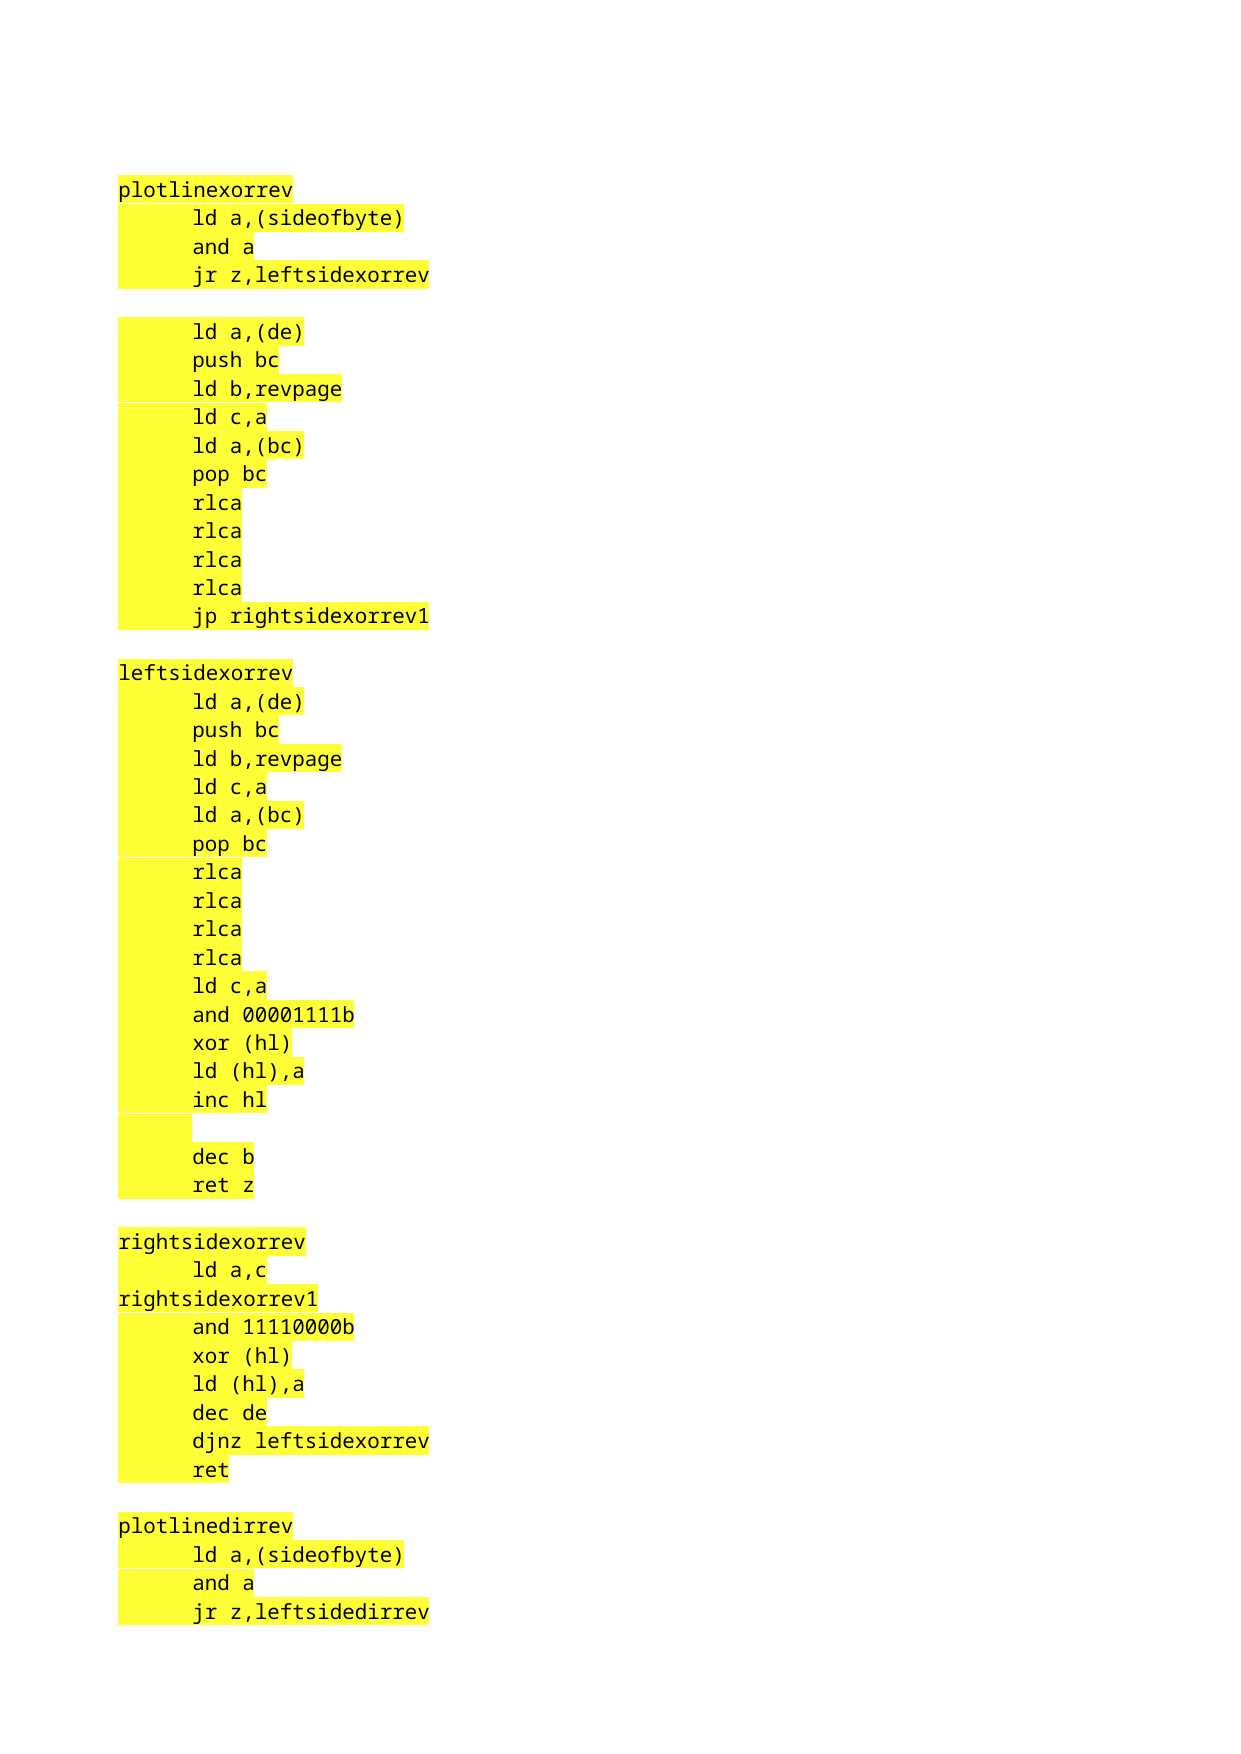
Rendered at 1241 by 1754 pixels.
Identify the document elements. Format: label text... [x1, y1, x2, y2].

text and 00001111b [118, 1000, 1122, 1028]
text rlca [118, 545, 1122, 573]
text djnz leftsidexorrev [118, 1426, 1122, 1455]
text push bc [118, 715, 1122, 744]
text ld c,a [118, 971, 1122, 1000]
text rlca [118, 516, 1122, 545]
text xor (hl) [118, 1341, 1122, 1369]
text dec b [118, 1142, 1122, 1170]
text ld a,(de) [118, 687, 1122, 715]
text pop bc [118, 459, 1122, 488]
text ld b,revpage [118, 744, 1122, 772]
text ld c,a [118, 772, 1122, 801]
text jp rightsidexorrev1 [118, 602, 1122, 630]
text ld a,(de) [118, 317, 1122, 346]
text ld a,(bc) [118, 801, 1122, 829]
text xor (hl) [118, 1028, 1122, 1057]
text ld b,revpage [118, 374, 1122, 402]
text ld a,c [118, 1256, 1122, 1284]
text rlca [118, 488, 1122, 516]
text and a [118, 232, 1122, 260]
text ld c,a [118, 402, 1122, 431]
text plotlinedirrev [118, 1512, 1122, 1540]
text rightsidexorrev [118, 1227, 1122, 1256]
text ld a,(sideofbyte) [118, 203, 1122, 232]
text ld (hl),a [118, 1057, 1122, 1085]
text rlca [118, 573, 1122, 602]
text rlca [118, 886, 1122, 914]
text rlca [118, 914, 1122, 943]
text ld (hl),a [118, 1369, 1122, 1398]
text jr z,leftsidedirrev [118, 1597, 1122, 1625]
text push bc [118, 346, 1122, 374]
text rlca [118, 943, 1122, 971]
text rightsidexorrev1 [118, 1284, 1122, 1312]
text ld a,(sideofbyte) [118, 1540, 1122, 1568]
text and a [118, 1568, 1122, 1597]
text ret z [118, 1170, 1122, 1199]
text leftsidexorrev [118, 658, 1122, 687]
text jr z,leftsidexorrev [118, 260, 1122, 289]
text plotlinexorrev [118, 175, 1122, 203]
text pop bc [118, 829, 1122, 857]
text ret [118, 1455, 1122, 1483]
text rlca [118, 857, 1122, 886]
text inc hl [118, 1085, 1122, 1113]
text ld a,(bc) [118, 431, 1122, 459]
text and 11110000b [118, 1312, 1122, 1341]
text dec de [118, 1398, 1122, 1426]
